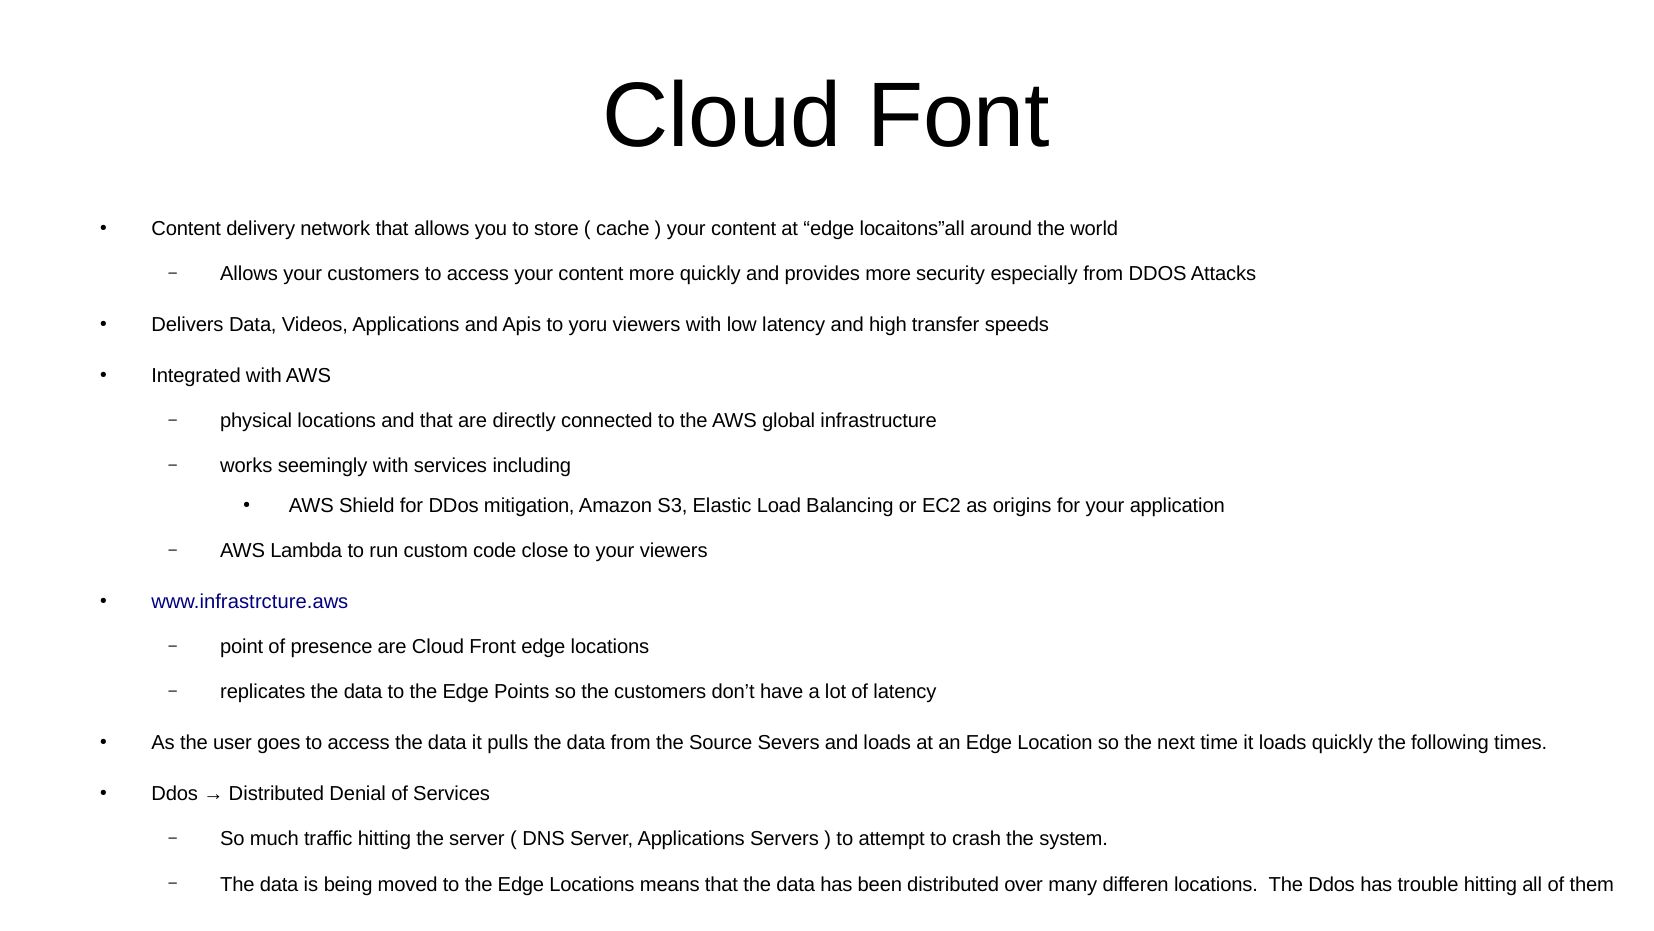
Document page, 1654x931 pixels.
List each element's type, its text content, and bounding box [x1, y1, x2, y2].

title Cloud Font [82, 37, 1571, 193]
list Content delivery network that allows you to store ( cache ) your content at “edge locaitons”all around the world Allows your customers to access your content more quickly and provides more security especially from DDOS Attacks Delivers Data, Videos, Applications and Apis to yoru viewers with low latency and high transfer speeds Integrated with AWS physical locations and that are directly connected to the AWS global infrastructure works seemingly with services including AWS Shield for DDos mitigation, Amazon S3, Elastic Load Balancing or EC2 as origins for your application AWS Lambda to run custom code close to your viewers www.infrastrcture.aws point of presence are Cloud Front edge locations replicates the data to the Edge Points so the customers don’t have a lot of latency As the user goes to access the data it pulls the data from the Source Severs and loads at an Edge Location so the next time it loads quickly the following times. Ddos → Distributed Denial of Services So much traffic hitting the server ( DNS Server, Applications Servers ) to attempt to crash the system. The data is being moved to the Edge Locations means that the data has been distributed over many differen locations. The Ddos has trouble hitting all of them [82, 217, 1621, 916]
